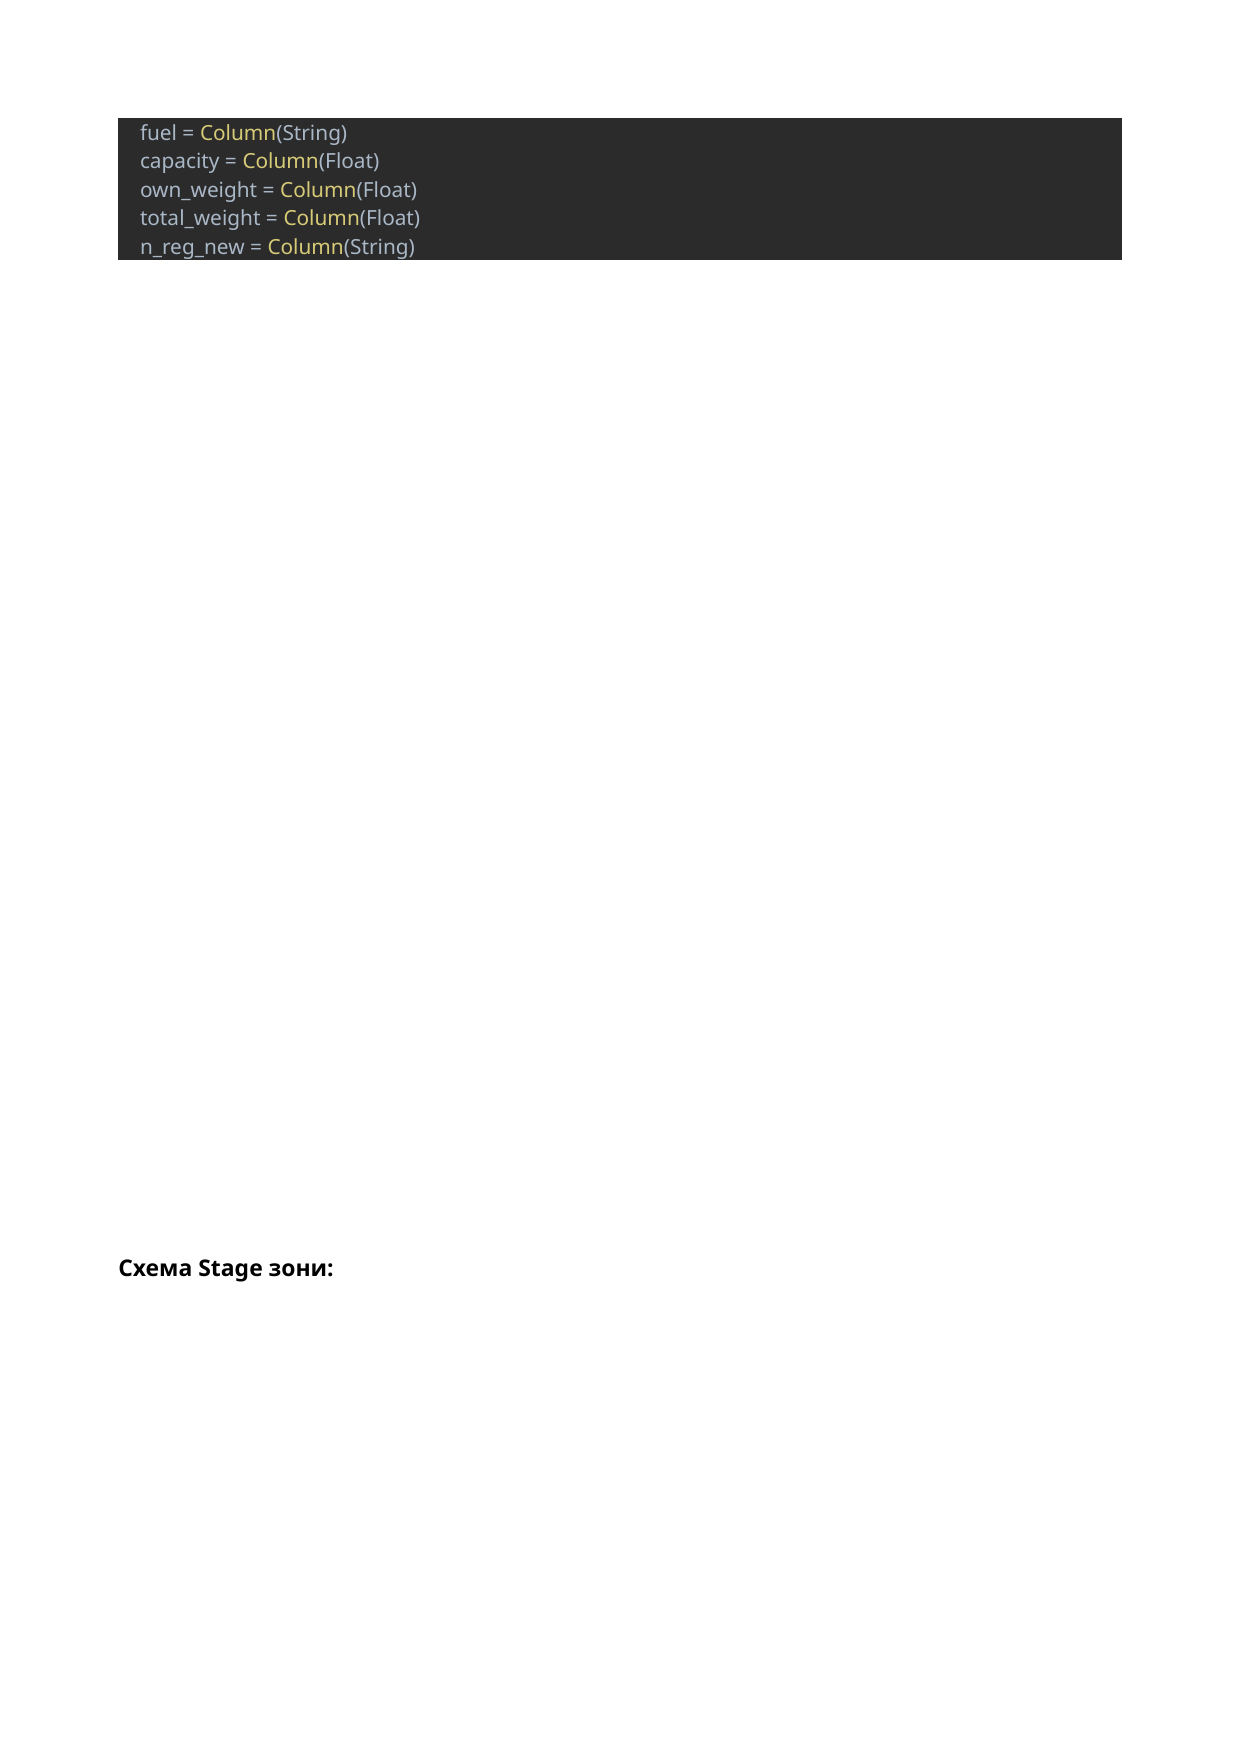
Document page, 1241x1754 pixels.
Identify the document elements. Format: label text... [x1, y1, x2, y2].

text fuel = Column(String) capacity = Column(Float) own_weight = Column(Float) total_weight = Column(Float) n_reg_new = Column(String) [118, 118, 1122, 260]
text Схема Stage зони: [118, 1251, 1122, 1283]
